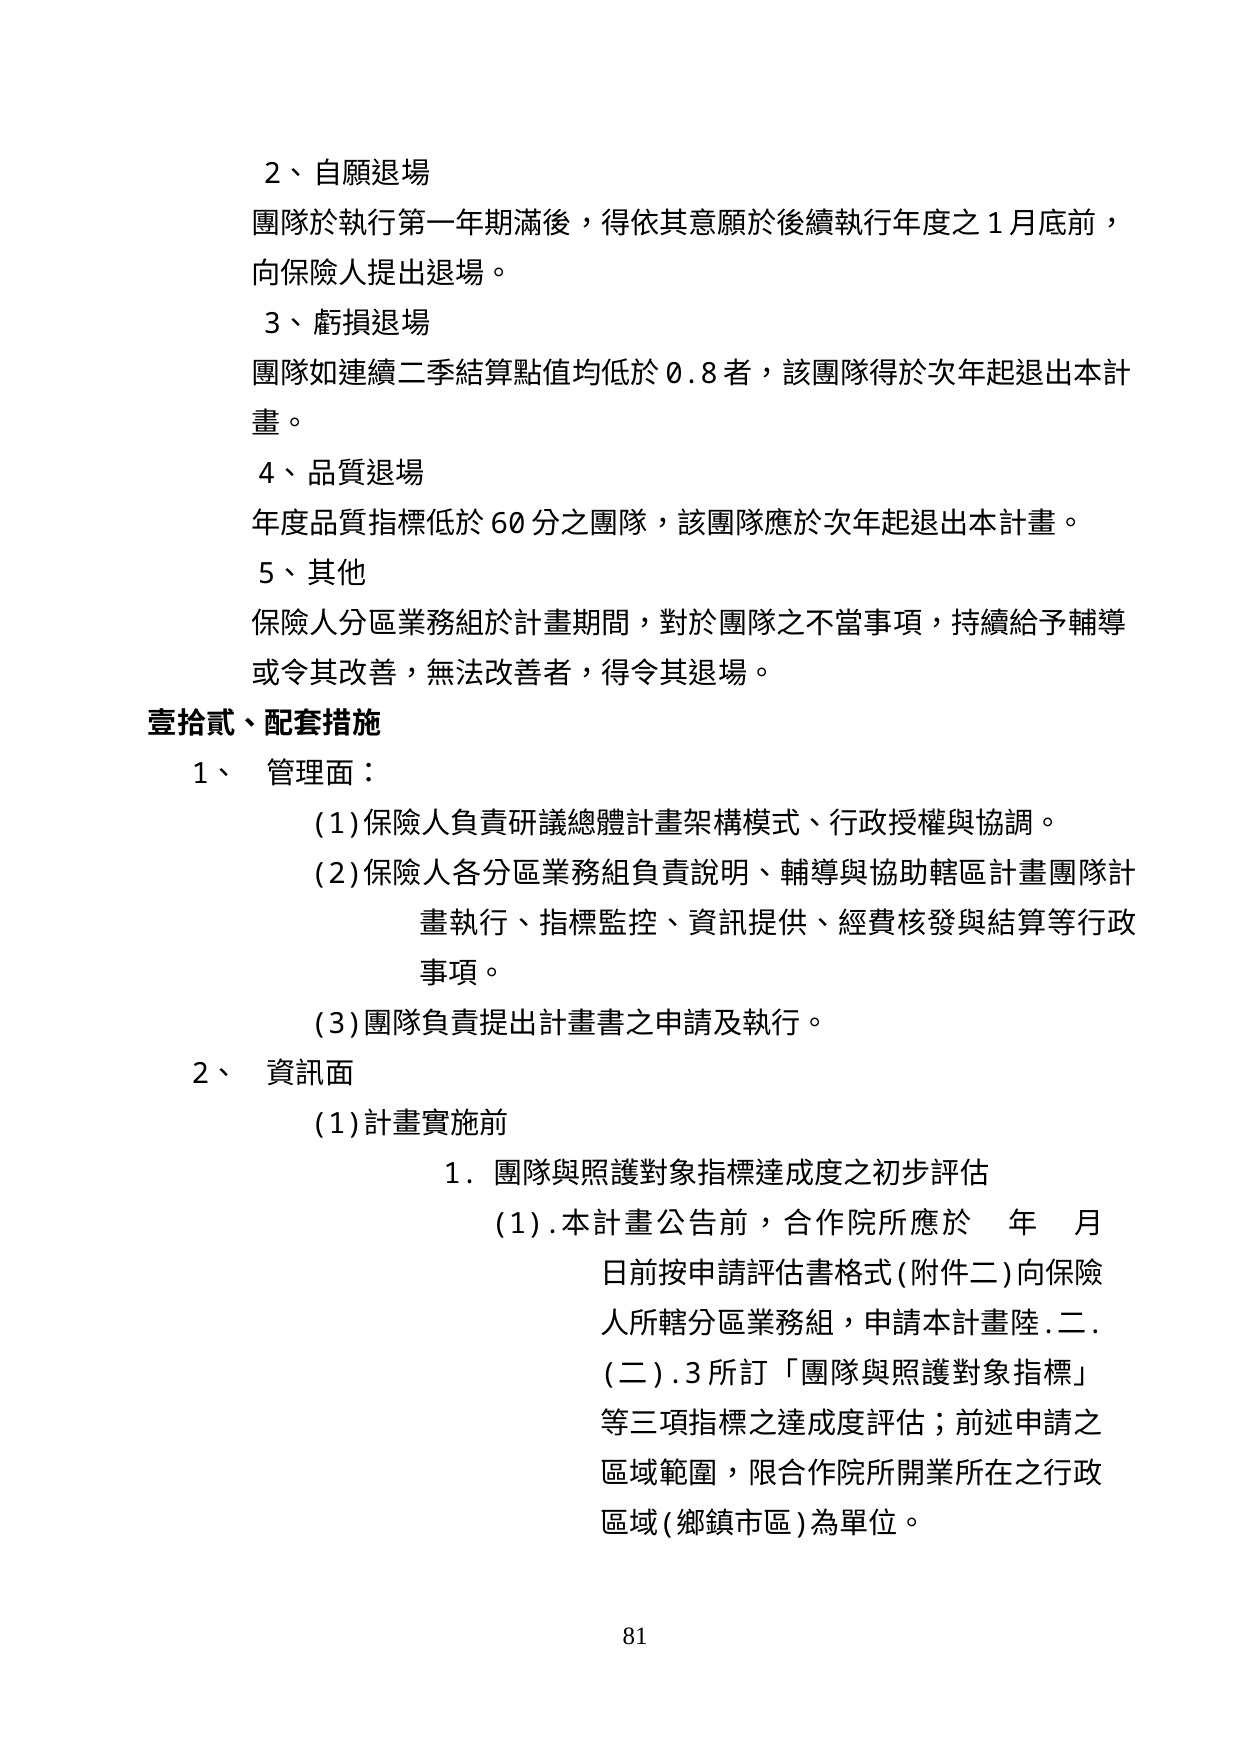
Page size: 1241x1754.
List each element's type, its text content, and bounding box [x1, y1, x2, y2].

list 團隊與照護對象指標達成度之初步評估 [443, 1143, 1137, 1193]
list 虧損退場 [263, 293, 1137, 343]
text 年度品質指標低於60分之團隊，該團隊應於次年起退出本計畫。 [251, 493, 1137, 543]
text 團隊於執行第一年期滿後，得依其意願於後續執行年度之1月底前，向保險人提出退場。 [251, 193, 1137, 293]
list 計畫實施前 [310, 1093, 1137, 1143]
list 本計畫公告前，合作院所應於 年 月 日前按申請評估書格式(附件二)向保險人所轄分區業務組，申請本計畫陸.二.(二).3所訂「團隊與照護對象指標」等三項指標之達成度評估；前述申請之區域範圍，限合作院所開業所在之行政區域(鄉鎮市區)為單位。 [491, 1193, 1104, 1543]
list 資訊面 [191, 1043, 1137, 1093]
list 團隊負責提出計畫書之申請及執行。 [310, 993, 1137, 1043]
list 其他 [258, 543, 1137, 593]
list 保險人各分區業務組負責說明、輔導與協助轄區計畫團隊計畫執行、指標監控、資訊提供、經費核發與結算等行政事項。 [310, 843, 1137, 993]
list 品質退場 [258, 443, 1137, 493]
list 保險人負責研議總體計畫架構模式、行政授權與協調。 [310, 793, 1137, 843]
text 團隊如連續二季結算點值均低於0.8者，該團隊得於次年起退出本計畫。 [251, 343, 1137, 443]
text 保險人分區業務組於計畫期間，對於團隊之不當事項，持續給予輔導或令其改善，無法改善者，得令其退場。 [251, 593, 1137, 693]
list 管理面： [191, 743, 1137, 793]
list 配套措施 [148, 693, 1137, 743]
list 自願退場 [263, 143, 1137, 193]
